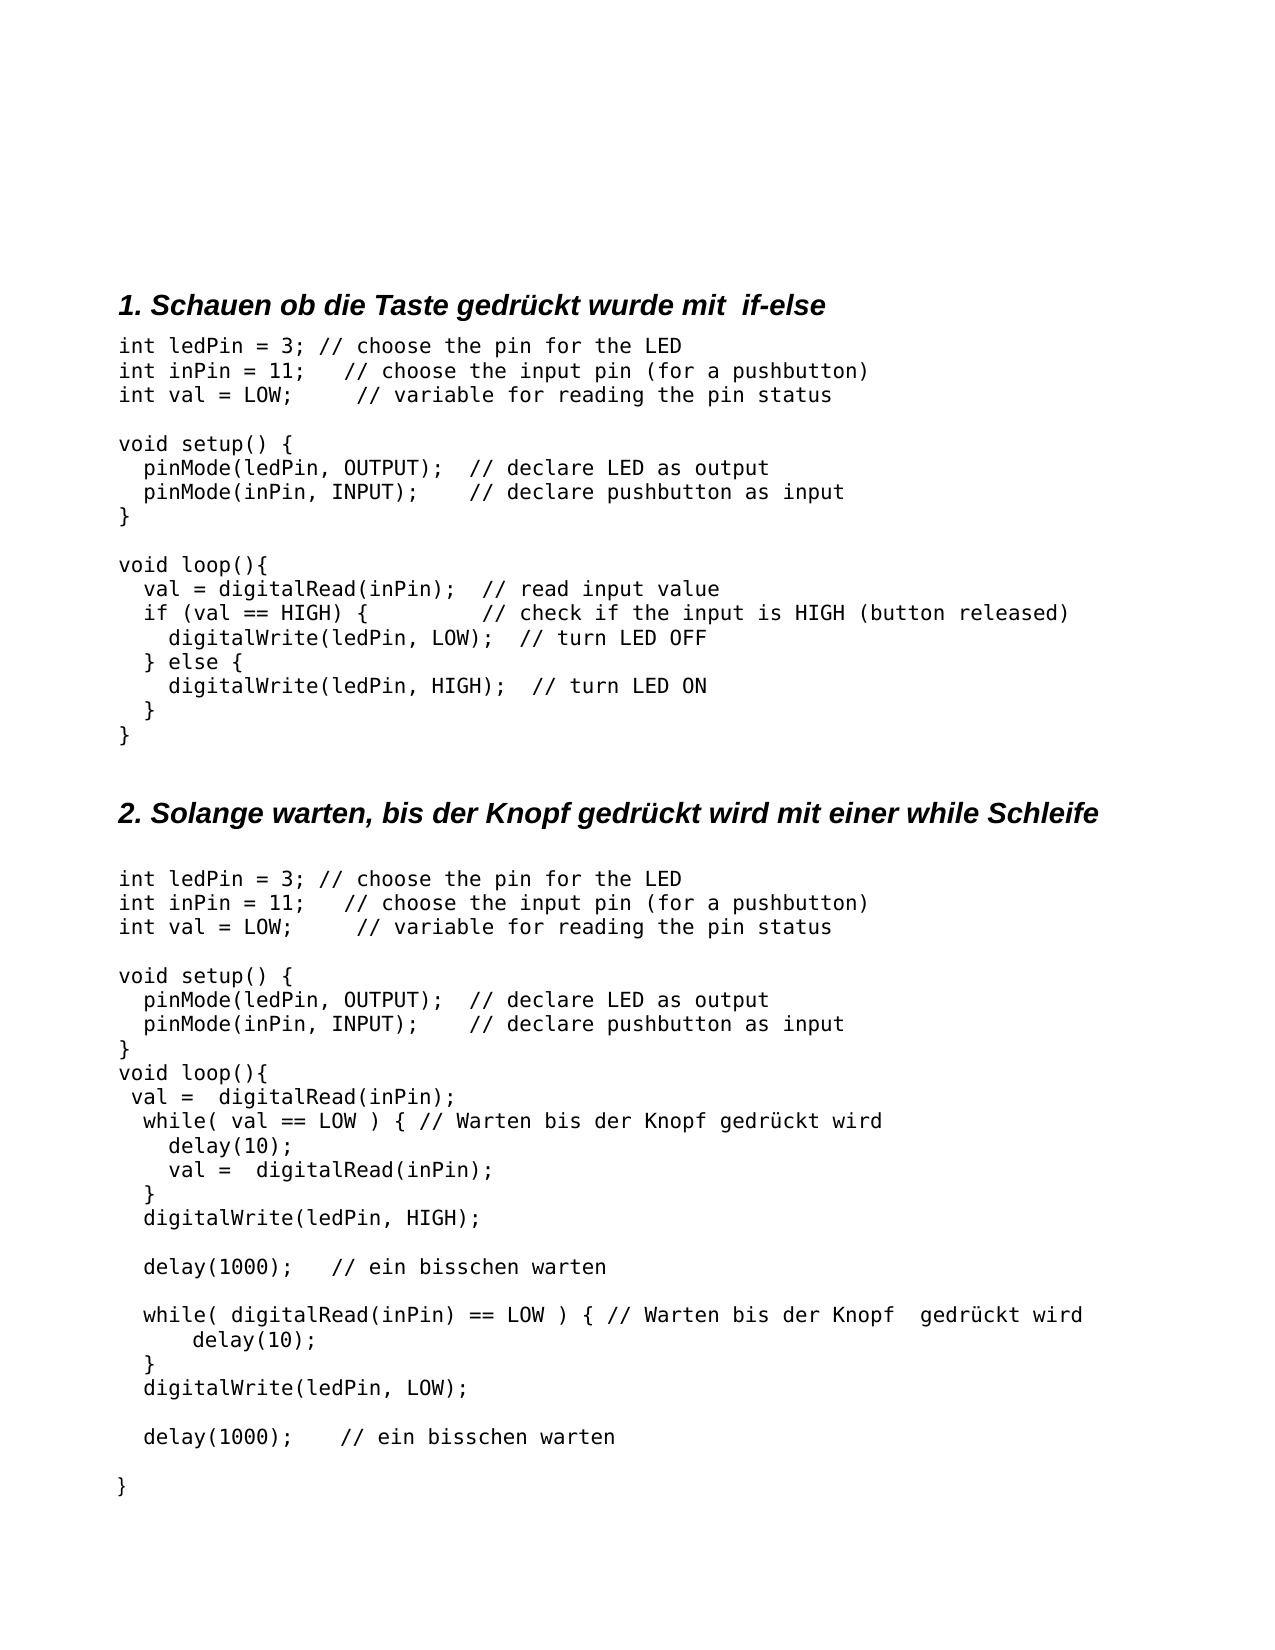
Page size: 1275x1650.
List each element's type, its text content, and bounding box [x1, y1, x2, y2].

text while( val == LOW ) { // Warten bis der Knopf gedrückt wird [118, 1109, 1157, 1134]
text val = digitalRead(inPin); [118, 1158, 1157, 1182]
text pinMode(inPin, INPUT); // declare pushbutton as input [118, 480, 1157, 504]
text } [118, 698, 1157, 723]
text while( digitalRead(inPin) == LOW ) { // Warten bis der Knopf gedrückt wird [118, 1303, 1157, 1328]
text digitalWrite(ledPin, HIGH); // turn LED ON [118, 674, 1157, 698]
text int val = LOW; // variable for reading the pin status [118, 383, 1157, 407]
text digitalWrite(ledPin, LOW); // turn LED OFF [118, 626, 1157, 650]
text } [118, 1473, 1157, 1497]
text pinMode(inPin, INPUT); // declare pushbutton as input [118, 1012, 1157, 1037]
text delay(1000); // ein bisschen warten [118, 1255, 1157, 1279]
text int ledPin = 3; // choose the pin for the LED [118, 867, 1157, 891]
text int inPin = 11; // choose the input pin (for a pushbutton) [118, 891, 1157, 915]
text } [118, 504, 1157, 529]
text } [118, 1037, 1157, 1061]
text int inPin = 11; // choose the input pin (for a pushbutton) [118, 359, 1157, 383]
text val = digitalRead(inPin); // read input value [118, 577, 1157, 601]
text int ledPin = 3; // choose the pin for the LED [118, 334, 1157, 359]
text digitalWrite(ledPin, HIGH); [118, 1206, 1157, 1231]
text digitalWrite(ledPin, LOW); [118, 1376, 1157, 1401]
text } else { [118, 650, 1157, 674]
text pinMode(ledPin, OUTPUT); // declare LED as output [118, 456, 1157, 480]
text delay(10); [118, 1134, 1157, 1158]
text if (val == HIGH) { // check if the input is HIGH (button released) [118, 601, 1157, 626]
text int val = LOW; // variable for reading the pin status [118, 915, 1157, 939]
text val = digitalRead(inPin); [118, 1085, 1157, 1109]
subtitle 2. Solange warten, bis der Knopf gedrückt wird mit einer while Schleife [118, 796, 1157, 830]
text delay(1000); // ein bisschen warten [118, 1425, 1157, 1449]
subtitle 1. Schauen ob die Taste gedrückt wurde mit if-else [118, 288, 1157, 322]
text } [118, 1352, 1157, 1376]
text void loop(){ [118, 553, 1157, 577]
text } [118, 723, 1157, 747]
text void setup() { [118, 432, 1157, 456]
text void loop(){ [118, 1061, 1157, 1085]
text void setup() { [118, 964, 1157, 988]
text pinMode(ledPin, OUTPUT); // declare LED as output [118, 988, 1157, 1012]
text } [118, 1182, 1157, 1206]
text delay(10); [118, 1328, 1157, 1352]
